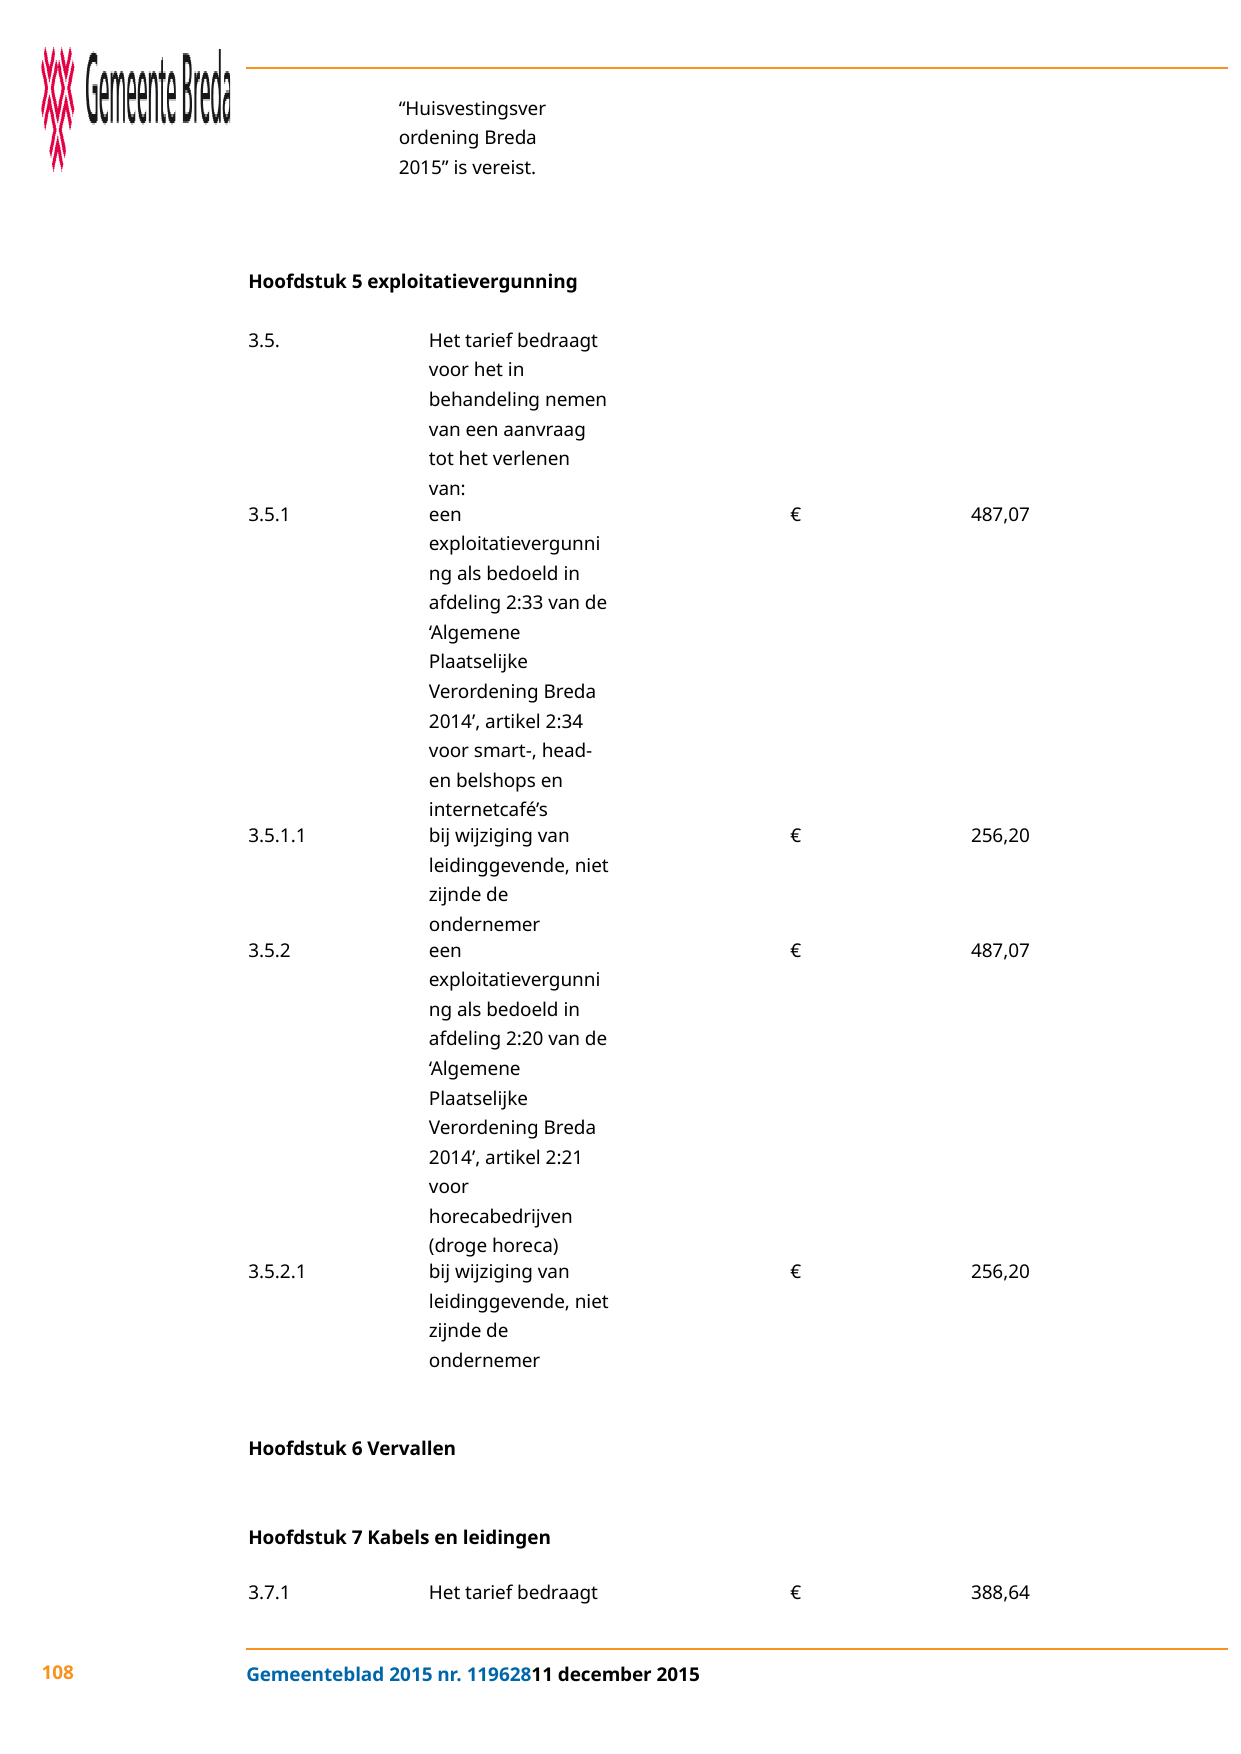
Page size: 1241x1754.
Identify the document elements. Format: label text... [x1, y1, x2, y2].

table_cell € [790, 822, 971, 937]
table_header [248, 1554, 429, 1579]
table_cell 3.5.2.1 [248, 1258, 429, 1373]
table_cell 3.5.1 [248, 501, 429, 822]
text Hoofdstuk 5 exploitatievergunning [248, 268, 1152, 293]
table_cell [850, 180, 1001, 205]
text Hoofdstuk 6 Vervallen [248, 1435, 1152, 1461]
table_cell [850, 95, 1001, 180]
picture [41, 47, 231, 172]
table_cell Het tarief bedraagt [429, 1579, 609, 1605]
table_header [609, 327, 790, 501]
table_cell [609, 501, 790, 822]
table_header [429, 1554, 609, 1579]
table_cell [399, 180, 549, 205]
table_header [790, 327, 971, 501]
table_cell “Huisvestingsverordening Breda 2015” is vereist. [399, 95, 549, 180]
table_cell [248, 180, 398, 205]
table_cell 487,07 [971, 937, 1152, 1258]
table_header [790, 1554, 971, 1579]
table_cell een exploitatievergunning als bedoeld in afdeling 2:20 van de ‘Algemene Plaatselijke Verordening Breda 2014’, artikel 2:21 voor horecabedrijven (droge horeca) [429, 937, 609, 1258]
table_cell [609, 1579, 790, 1605]
table_cell 3.5.1.1 [248, 822, 429, 937]
table_header [609, 1554, 790, 1579]
table_cell [700, 95, 850, 180]
table_cell bij wijziging van leidinggevende, niet zijnde de ondernemer [429, 822, 609, 937]
table_cell [609, 822, 790, 937]
table_header [971, 327, 1152, 501]
table_cell € [790, 501, 971, 822]
table_cell [549, 180, 700, 205]
table_cell [248, 95, 398, 180]
table_cell bij wijziging van leidinggevende, niet zijnde de ondernemer [429, 1258, 609, 1373]
table_cell 3.5.2 [248, 937, 429, 1258]
text Hoofdstuk 7 Kabels en leidingen [248, 1524, 1152, 1550]
table_cell [549, 95, 700, 180]
table_cell € [790, 937, 971, 1258]
table_header Het tarief bedraagt voor het in behandeling nemen van een aanvraag tot het verlenen van: [429, 327, 609, 501]
table_cell [609, 937, 790, 1258]
table_header [971, 1554, 1152, 1579]
table_cell € [790, 1579, 971, 1605]
table_cell 388,64 [971, 1579, 1152, 1605]
table_cell 3.7.1 [248, 1579, 429, 1605]
table_cell [1001, 180, 1152, 205]
table_cell 256,20 [971, 822, 1152, 937]
table_cell 256,20 [971, 1258, 1152, 1373]
table_cell 487,07 [971, 501, 1152, 822]
table_cell [609, 1258, 790, 1373]
table_cell [700, 180, 850, 205]
table_cell een exploitatievergunning als bedoeld in afdeling 2:33 van de ‘Algemene Plaatselijke Verordening Breda 2014’, artikel 2:34 voor smart-, head- en belshops en internetcafé’s [429, 501, 609, 822]
table_cell € [790, 1258, 971, 1373]
table_header 3.5. [248, 327, 429, 501]
